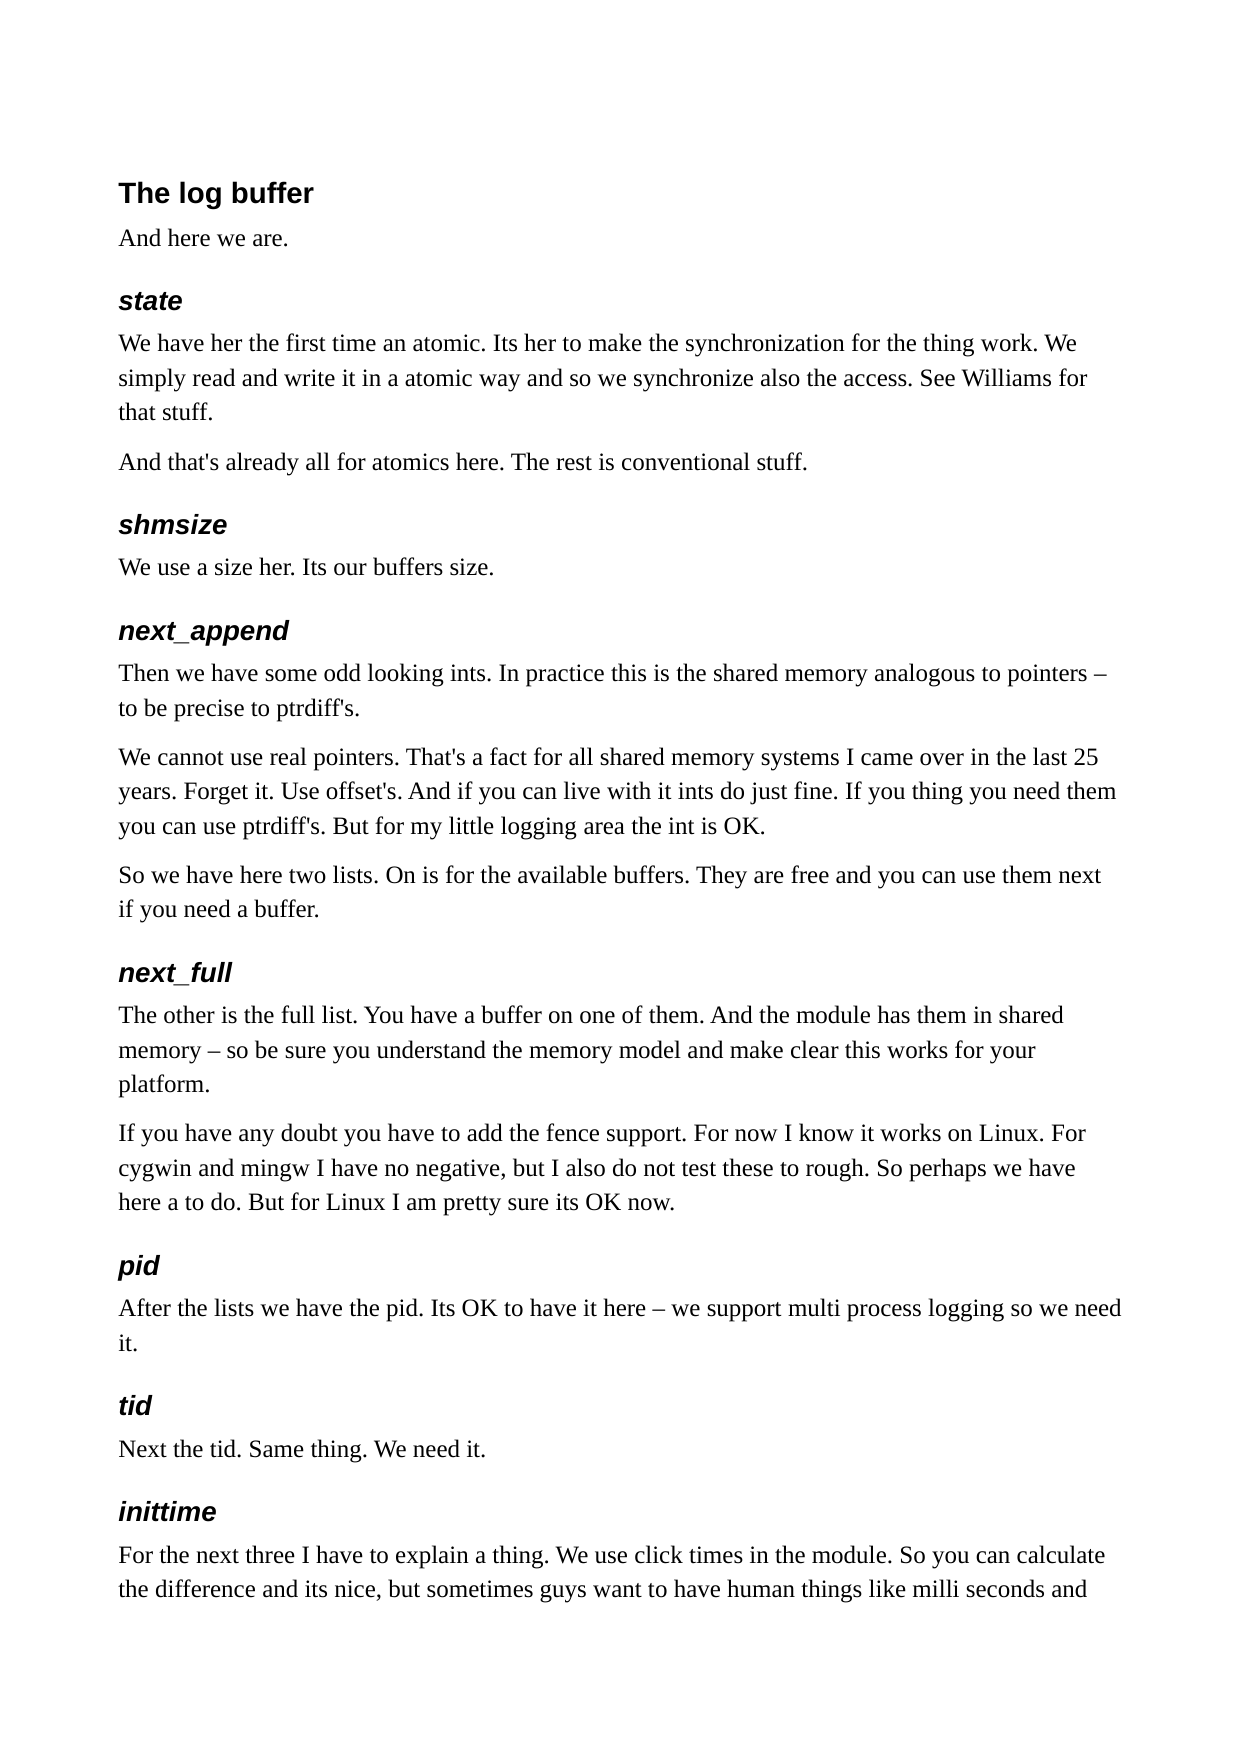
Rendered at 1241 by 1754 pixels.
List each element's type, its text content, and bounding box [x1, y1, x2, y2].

text We use a size her. Its our buffers size. [118, 552, 1122, 581]
text And that's already all for atomics here. The rest is conventional stuff. [118, 447, 1122, 475]
subtitle tid [118, 1389, 1122, 1421]
text And here we are. [118, 223, 1122, 251]
text The other is the full list. You have a buffer on one of them. And the module has them in shared memory – so be sure you understand the memory model and make clear this works for your platform. [118, 1000, 1122, 1098]
text Next the tid. Same thing. We need it. [118, 1434, 1122, 1462]
text We cannot use real pointers. That's a fact for all shared memory systems I came over in the last 25 years. Forget it. Use offset's. And if you can live with it ints do just fine. If you thing you need them you can use ptrdiff's. But for my little logging area the int is OK. [118, 742, 1122, 840]
subtitle The log buffer [118, 176, 1122, 210]
subtitle next_full [118, 956, 1122, 988]
text We have her the first time an atomic. Its her to make the synchronization for the thing work. We simply read and write it in a atomic way and so we synchronize also the access. See Williams for that stuff. [118, 328, 1122, 426]
subtitle inittime [118, 1495, 1122, 1527]
text Then we have some odd looking ints. In practice this is the shared memory analogous to pointers – to be precise to ptrdiff's. [118, 658, 1122, 722]
subtitle next_append [118, 614, 1122, 646]
subtitle state [118, 284, 1122, 316]
text For the next three I have to explain a thing. We use click times in the module. So you can calculate the difference and its nice, but sometimes guys want to have human things like milli seconds and [118, 1540, 1122, 1603]
subtitle shmsize [118, 508, 1122, 540]
text If you have any doubt you have to add the fence support. For now I know it works on Linux. For cygwin and mingw I have no negative, but I also do not test these to rough. So perhaps we have here a to do. But for Linux I am pretty sure its OK now. [118, 1118, 1122, 1216]
text After the lists we have the pid. Its OK to have it here – we support multi process logging so we need it. [118, 1293, 1122, 1357]
text So we have here two lists. On is for the available buffers. They are free and you can use them next if you need a buffer. [118, 860, 1122, 923]
subtitle pid [118, 1249, 1122, 1281]
